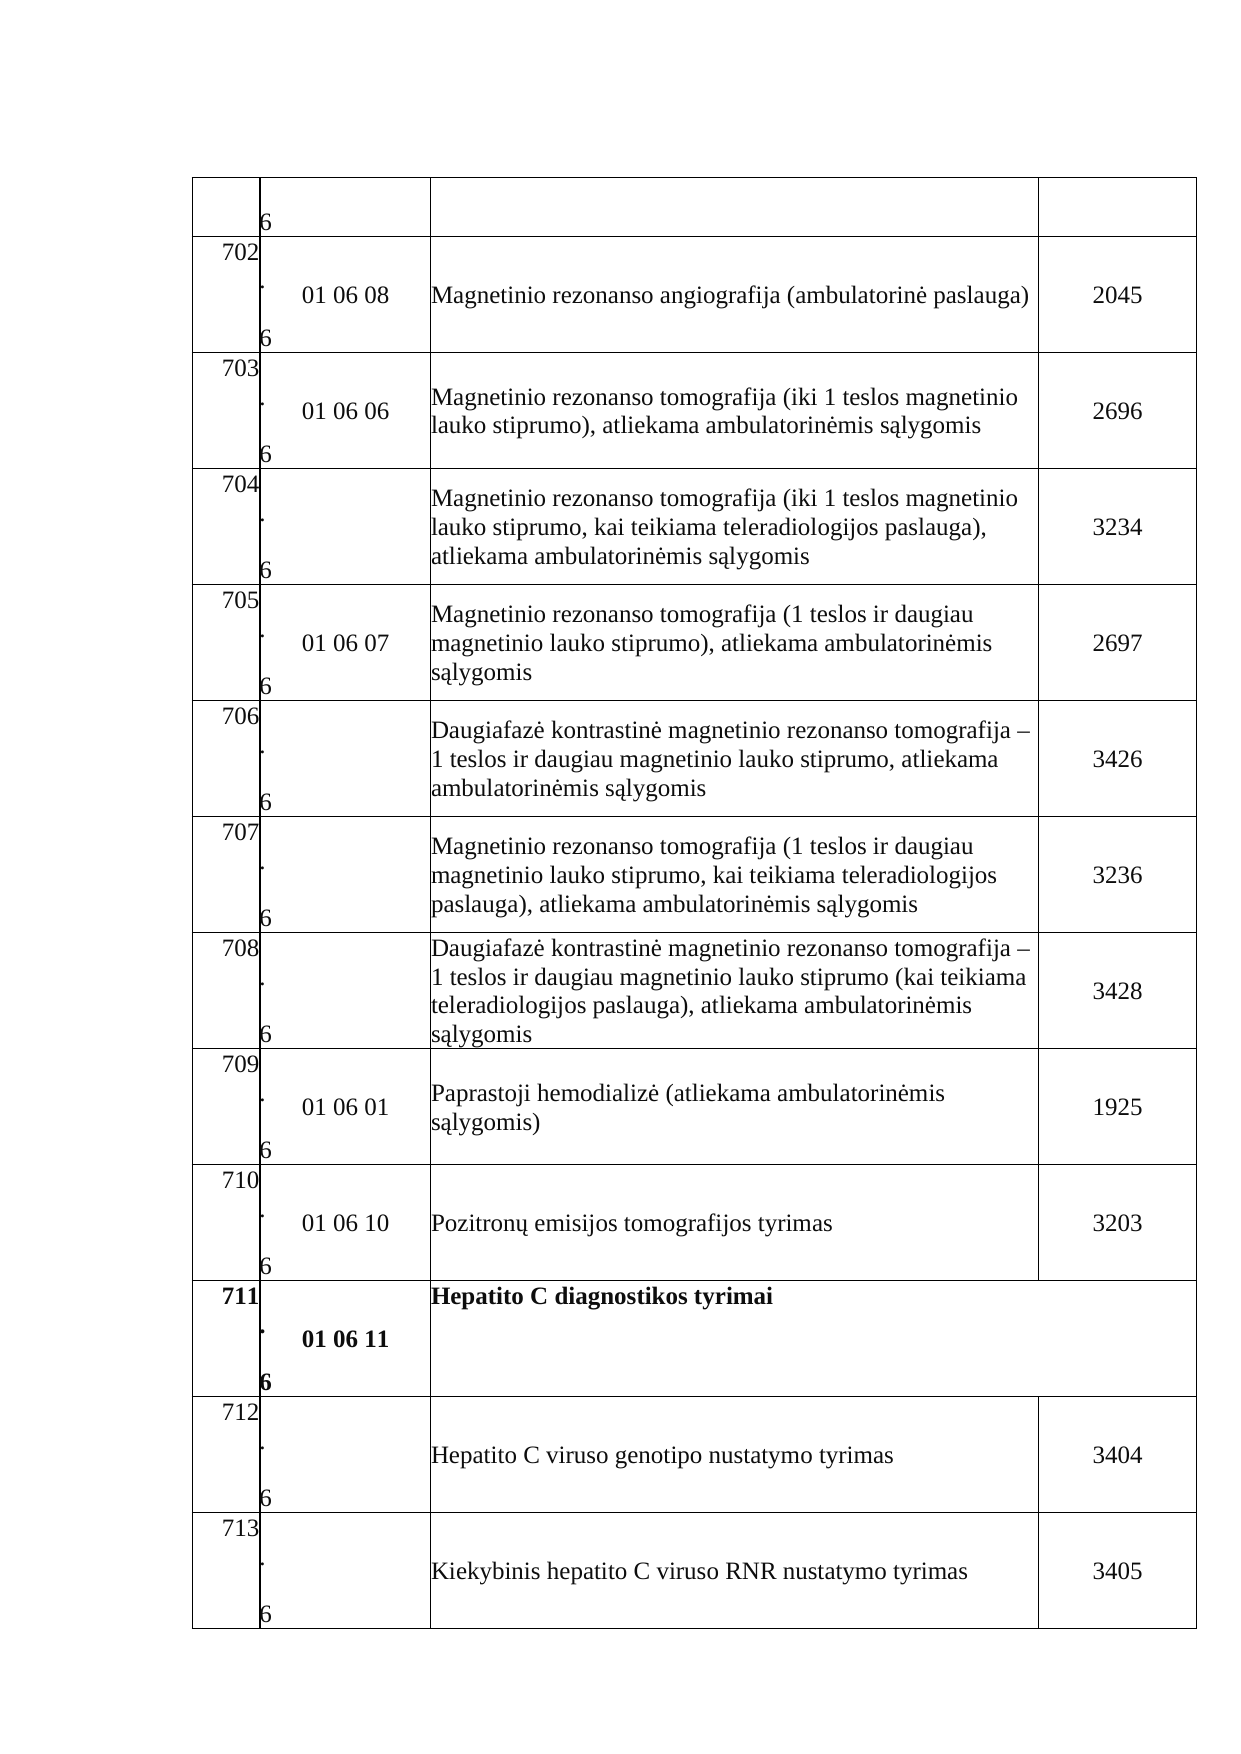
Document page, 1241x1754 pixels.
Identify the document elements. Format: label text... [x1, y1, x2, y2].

table_cell 2696 [1039, 353, 1196, 468]
table_cell 01 06 11 [261, 1281, 430, 1396]
table_cell 01 06 07 [261, 585, 430, 700]
table_cell 704. 6 [193, 469, 259, 584]
table_cell Magnetinio rezonanso angiografija (ambulatorinė paslauga) [431, 237, 1038, 352]
table_cell [261, 933, 430, 1048]
table_cell 706. 6 [193, 701, 259, 816]
table_cell Magnetinio rezonanso tomografija (iki 1 teslos magnetinio lauko stiprumo), atliekama ambulatorinėmis sąlygomis [431, 353, 1038, 468]
table_cell 701. 6 [193, 178, 259, 236]
table_cell 01 06 08 [261, 237, 430, 352]
table_cell 3428 [1039, 933, 1196, 1048]
table_cell 705. 6 [193, 585, 259, 700]
table_cell 712. 6 [193, 1397, 259, 1512]
table_cell Kiekybinis hepatito C viruso RNR nustatymo tyrimas [431, 1513, 1038, 1628]
table_cell 702. 6 [193, 237, 259, 352]
table_cell Pozitronų emisijos tomografijos tyrimas [431, 1165, 1038, 1280]
table_cell 711. 6 [193, 1281, 259, 1396]
table_cell 1925 [1039, 1049, 1196, 1164]
table_cell 708. 6 [193, 933, 259, 1048]
table_cell 01 06 06 [261, 353, 430, 468]
table_cell [261, 1513, 430, 1628]
table_cell 703. 6 [193, 353, 259, 468]
table_cell Hepatito C diagnostikos tyrimai [431, 1281, 1196, 1396]
table_cell 3234 [1039, 469, 1196, 584]
table_cell Paprastoji hemodializė (atliekama ambulatorinėmis sąlygomis) [431, 1049, 1038, 1164]
table_cell 01 06 01 [261, 1049, 430, 1164]
table_cell Hepatito C viruso genotipo nustatymo tyrimas [431, 1397, 1038, 1512]
table_cell [1039, 178, 1196, 236]
table_cell 713. 6 [193, 1513, 259, 1628]
table_cell Magnetinio rezonanso tomografija (iki 1 teslos magnetinio lauko stiprumo, kai teikiama teleradiologijos paslauga), atliekama ambulatorinėmis sąlygomis [431, 469, 1038, 584]
table_cell Magnetinio rezonanso tomografija (1 teslos ir daugiau magnetinio lauko stiprumo, kai teikiama teleradiologijos paslauga), atliekama ambulatorinėmis sąlygomis [431, 817, 1038, 932]
table_cell 01 06 03 [261, 178, 430, 236]
table_cell 3203 [1039, 1165, 1196, 1280]
table_cell [431, 178, 1038, 236]
table_cell 01 06 10 [261, 1165, 430, 1280]
table_cell [261, 701, 430, 816]
table_cell Magnetinio rezonanso tomografija (1 teslos ir daugiau magnetinio lauko stiprumo), atliekama ambulatorinėmis sąlygomis [431, 585, 1038, 700]
table_cell [261, 817, 430, 932]
table_cell 2045 [1039, 237, 1196, 352]
table_cell 707. 6 [193, 817, 259, 932]
table_cell Daugiafazė kontrastinė magnetinio rezonanso tomografija – 1 teslos ir daugiau magnetinio lauko stiprumo (kai teikiama teleradiologijos paslauga), atliekama ambulatorinėmis sąlygomis [431, 933, 1038, 1048]
table_cell 3405 [1039, 1513, 1196, 1628]
table_cell 3404 [1039, 1397, 1196, 1512]
table_cell [261, 1397, 430, 1512]
table_cell 709. 6 [193, 1049, 259, 1164]
table_cell 2697 [1039, 585, 1196, 700]
table_cell 3426 [1039, 701, 1196, 816]
table_cell 3236 [1039, 817, 1196, 932]
table_cell 710. 6 [193, 1165, 259, 1280]
table_cell Daugiafazė kontrastinė magnetinio rezonanso tomografija – 1 teslos ir daugiau magnetinio lauko stiprumo, atliekama ambulatorinėmis sąlygomis [431, 701, 1038, 816]
table_cell [261, 469, 430, 584]
